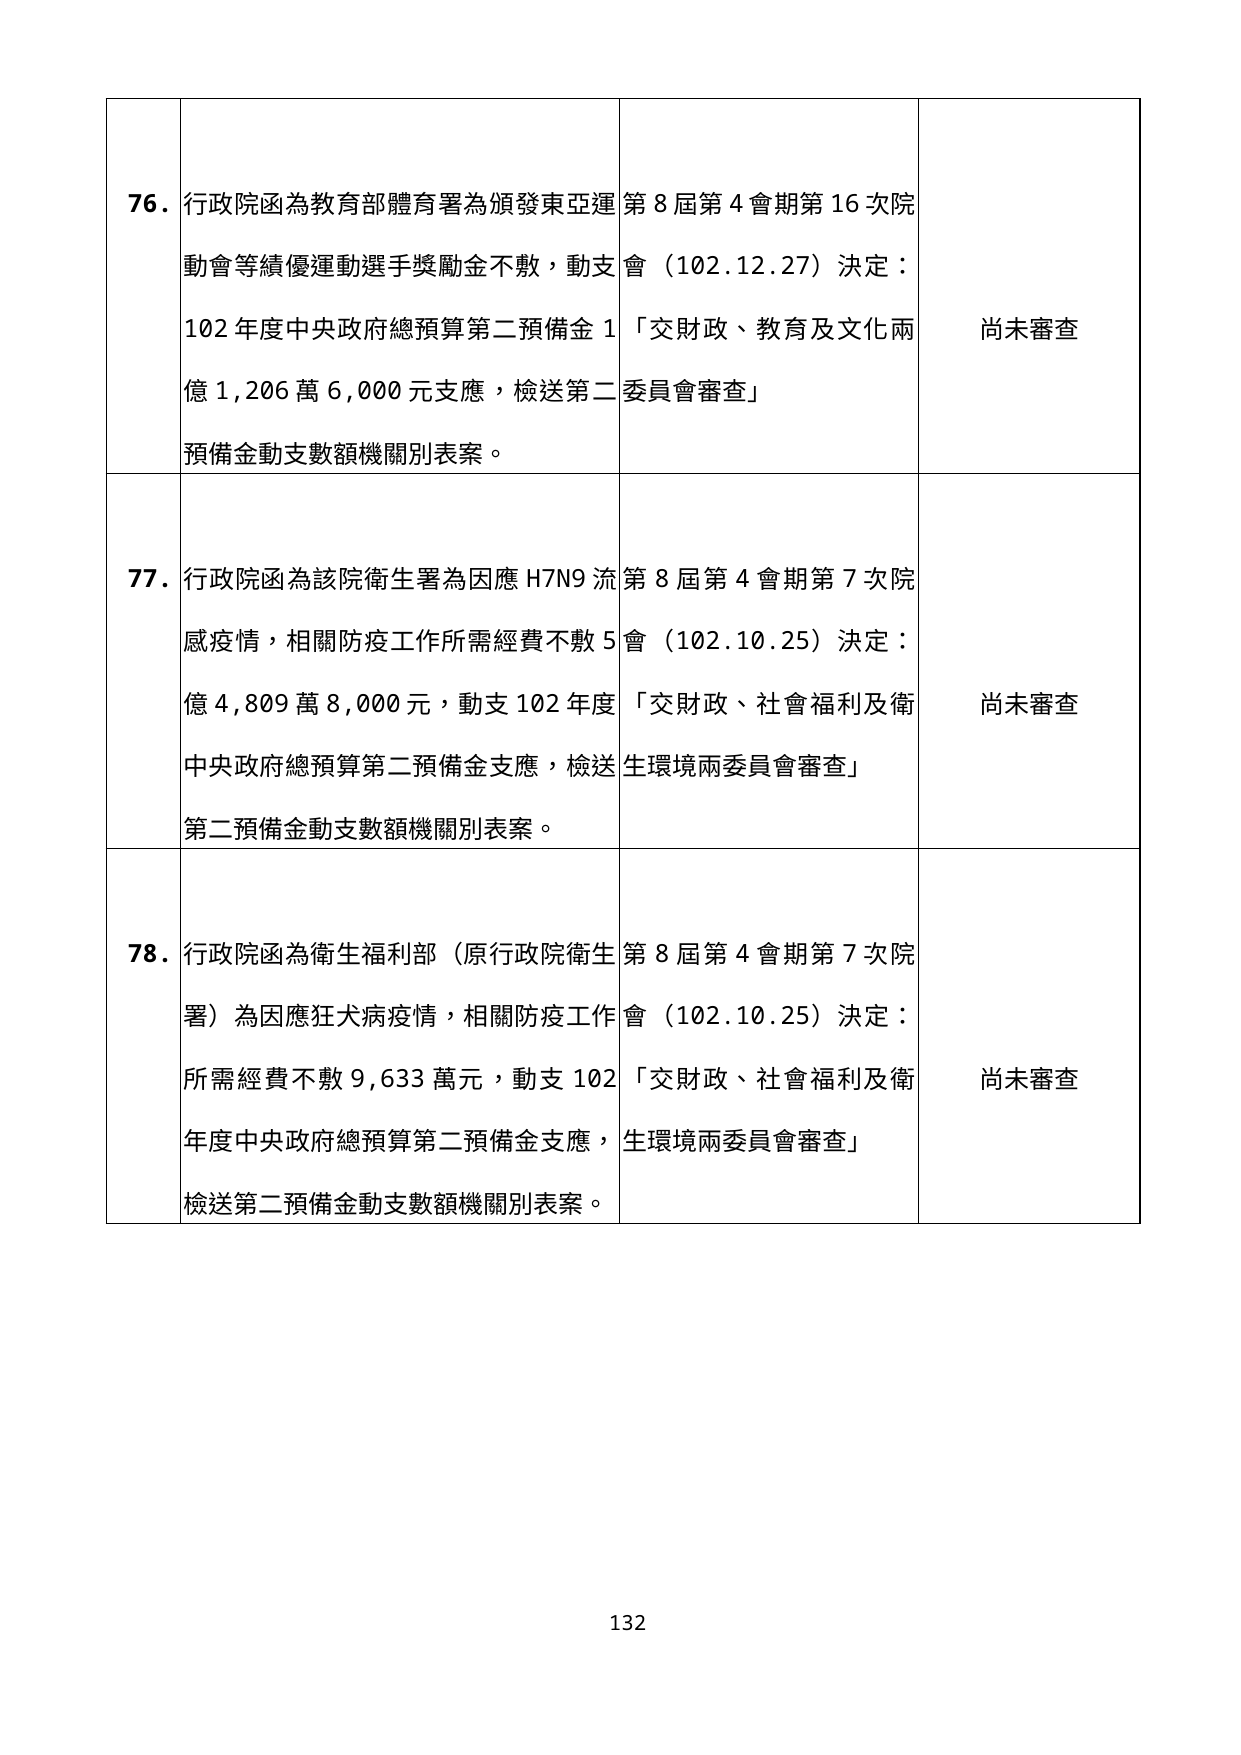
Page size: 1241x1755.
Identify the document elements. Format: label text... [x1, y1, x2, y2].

table_cell 尚未審查 [919, 99, 1139, 473]
table_cell 行政院函為該院衛生署為因應H7N9流感疫情，相關防疫工作所需經費不敷5億4,809萬8,000元，動支102年度中央政府總預算第二預備金支應，檢送第二預備金動支數額機關別表案。 [181, 474, 619, 848]
table_cell [107, 99, 180, 473]
table_cell 尚未審查 [919, 474, 1139, 848]
table_cell 行政院函為教育部體育署為頒發東亞運動會等績優運動選手獎勵金不敷，動支102年度中央政府總預算第二預備金1億1,206萬6,000元支應，檢送第二預備金動支數額機關別表案。 [181, 99, 619, 473]
table_cell 第8屆第4會期第16次院會（102.12.27）決定：「交財政、教育及文化兩委員會審查」 [620, 99, 918, 473]
table_cell [107, 474, 180, 848]
table_cell [107, 849, 180, 1223]
table_cell 第8屆第4會期第7次院會（102.10.25）決定：「交財政、社會福利及衛生環境兩委員會審查」 [620, 474, 918, 848]
table_cell 第8屆第4會期第7次院會（102.10.25）決定：「交財政、社會福利及衛生環境兩委員會審查」 [620, 849, 918, 1223]
table_cell 尚未審查 [919, 849, 1139, 1223]
table_cell 行政院函為衛生福利部（原行政院衛生署）為因應狂犬病疫情，相關防疫工作所需經費不敷9,633萬元，動支102年度中央政府總預算第二預備金支應，檢送第二預備金動支數額機關別表案。 [181, 849, 619, 1223]
